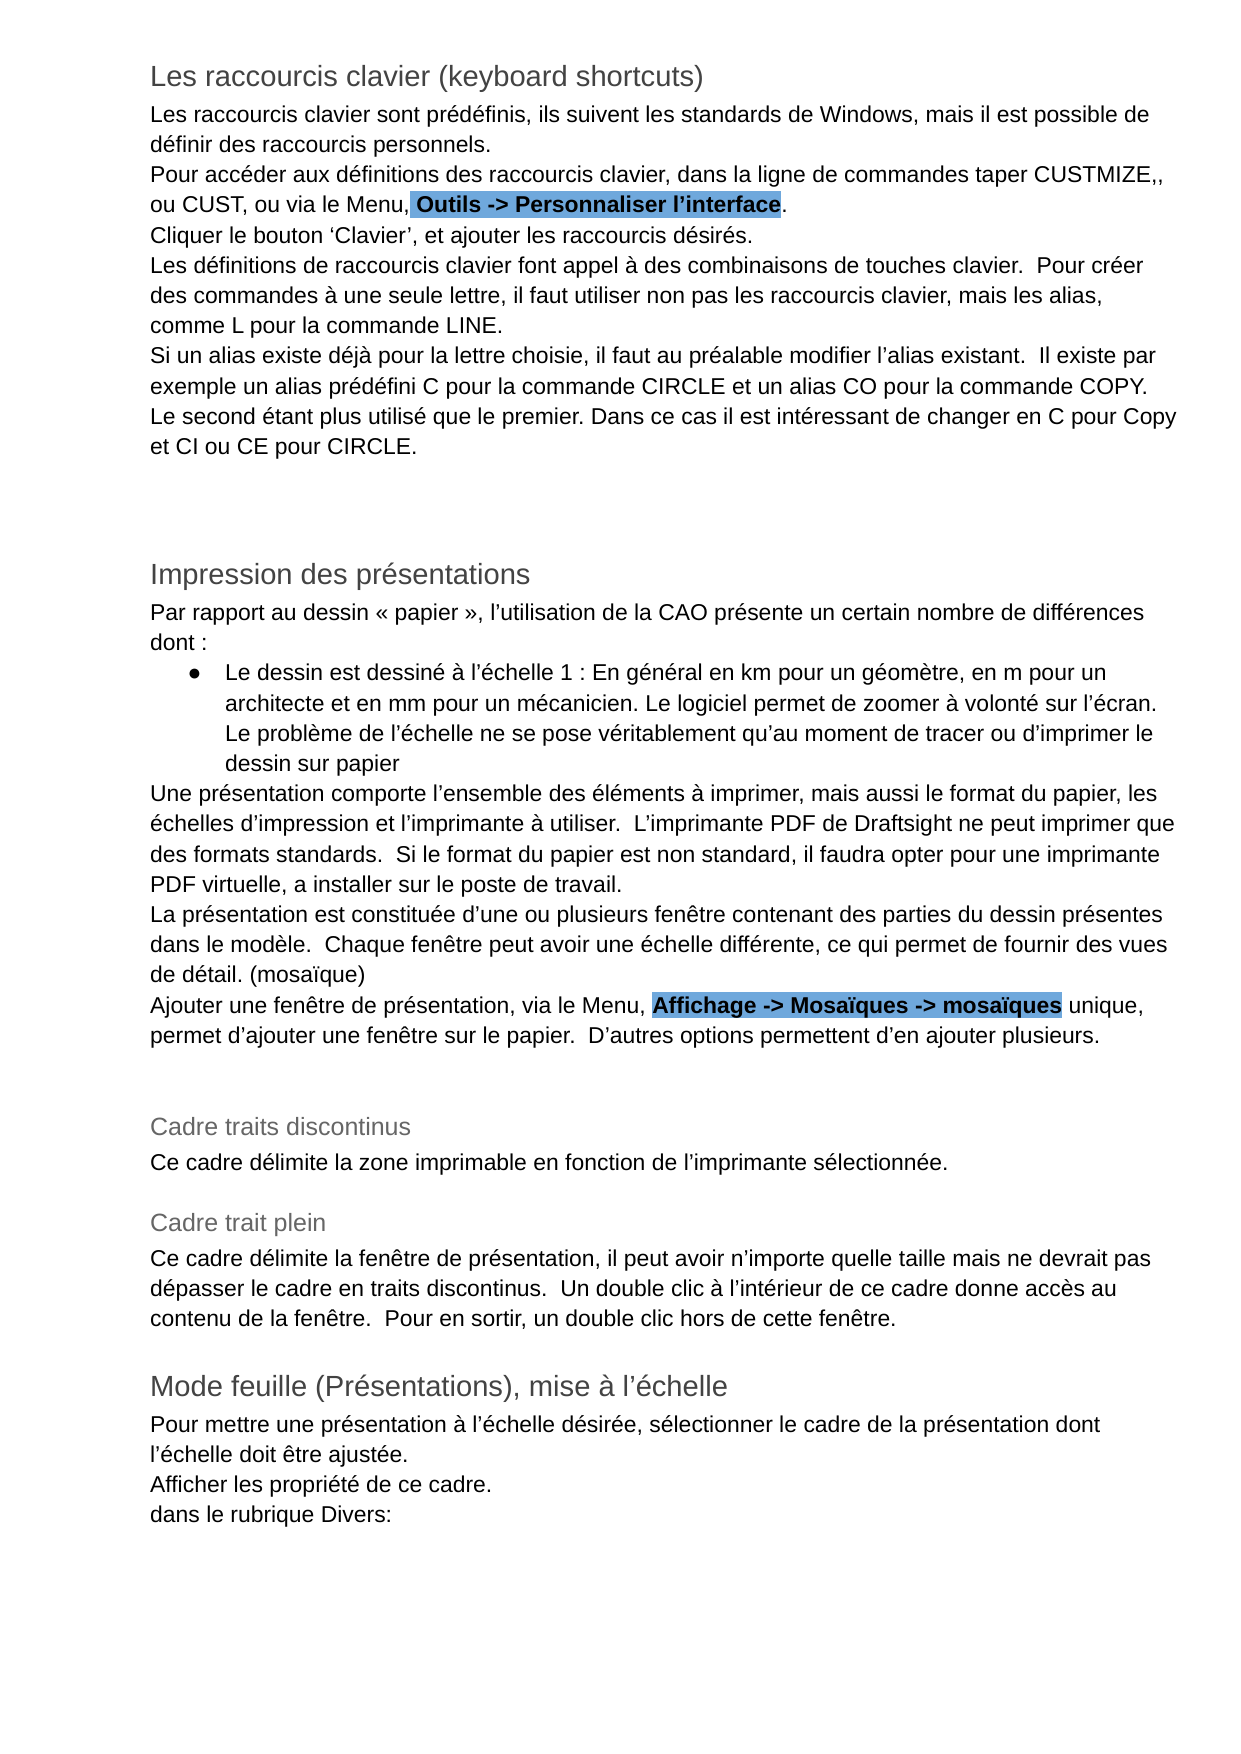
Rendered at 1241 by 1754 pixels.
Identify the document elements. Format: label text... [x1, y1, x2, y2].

text Une présentation comporte l’ensemble des éléments à imprimer, mais aussi le format du papier, les échelles d’impression et l’imprimante à utiliser. L’imprimante PDF de Draftsight ne peut imprimer que des formats standards. Si le format du papier est non standard, il faudra opter pour une imprimante PDF virtuelle, a installer sur le poste de travail. [150, 780, 1181, 897]
list Le dessin est dessiné à l’échelle 1 : En général en km pour un géomètre, en m pour un architecte et en mm pour un mécanicien. Le logiciel permet de zoomer à volonté sur l’écran. Le problème de l’échelle ne se pose véritablement qu’au moment de tracer ou d’imprimer le dessin sur papier [187, 659, 1181, 776]
subtitle Impression des présentations [150, 557, 1181, 591]
subtitle Cadre traits discontinus [150, 1111, 1181, 1140]
text Les raccourcis clavier sont prédéfinis, ils suivent les standards de Windows, mais il est possible de définir des raccourcis personnels. [150, 101, 1181, 157]
text Ajouter une fenêtre de présentation, via le Menu, Affichage -> Mosaïques -> mosaïques unique, permet d’ajouter une fenêtre sur le papier. D’autres options permettent d’en ajouter plusieurs. [150, 992, 1181, 1048]
text Cliquer le bouton ‘Clavier’, et ajouter les raccourcis désirés. [150, 222, 1181, 248]
text Pour accéder aux définitions des raccourcis clavier, dans la ligne de commandes taper CUSTMIZE,, ou CUST, ou via le Menu, Outils -> Personnaliser l’interface. [150, 161, 1181, 218]
text dans le rubrique Divers: [150, 1501, 1181, 1528]
text Afficher les propriété de ce cadre. [150, 1471, 1181, 1498]
text Pour mettre une présentation à l’échelle désirée, sélectionner le cadre de la présentation dont l’échelle doit être ajustée. [150, 1411, 1181, 1467]
subtitle Cadre trait plein [150, 1208, 1181, 1237]
text Ce cadre délimite la zone imprimable en fonction de l’imprimante sélectionnée. [150, 1148, 1181, 1175]
subtitle Les raccourcis clavier (keyboard shortcuts) [150, 59, 1181, 92]
text Les définitions de raccourcis clavier font appel à des combinaisons de touches clavier. Pour créer des commandes à une seule lettre, il faut utiliser non pas les raccourcis clavier, mais les alias, comme L pour la commande LINE. [150, 252, 1181, 339]
text La présentation est constituée d’une ou plusieurs fenêtre contenant des parties du dessin présentes dans le modèle. Chaque fenêtre peut avoir une échelle différente, ce qui permet de fournir des vues de détail. (mosaïque) [150, 901, 1181, 988]
subtitle Mode feuille (Présentations), mise à l’échelle [150, 1369, 1181, 1402]
text Par rapport au dessin « papier », l’utilisation de la CAO présente un certain nombre de différences dont : [150, 599, 1181, 656]
text Ce cadre délimite la fenêtre de présentation, il peut avoir n’importe quelle taille mais ne devrait pas dépasser le cadre en traits discontinus. Un double clic à l’intérieur de ce cadre donne accès au contenu de la fenêtre. Pour en sortir, un double clic hors de cette fenêtre. [150, 1245, 1181, 1332]
text Si un alias existe déjà pour la lettre choisie, il faut au préalable modifier l’alias existant. Il existe par exemple un alias prédéfini C pour la commande CIRCLE et un alias CO pour la commande COPY. Le second étant plus utilisé que le premier. Dans ce cas il est intéressant de changer en C pour Copy et CI ou CE pour CIRCLE. [150, 342, 1181, 459]
